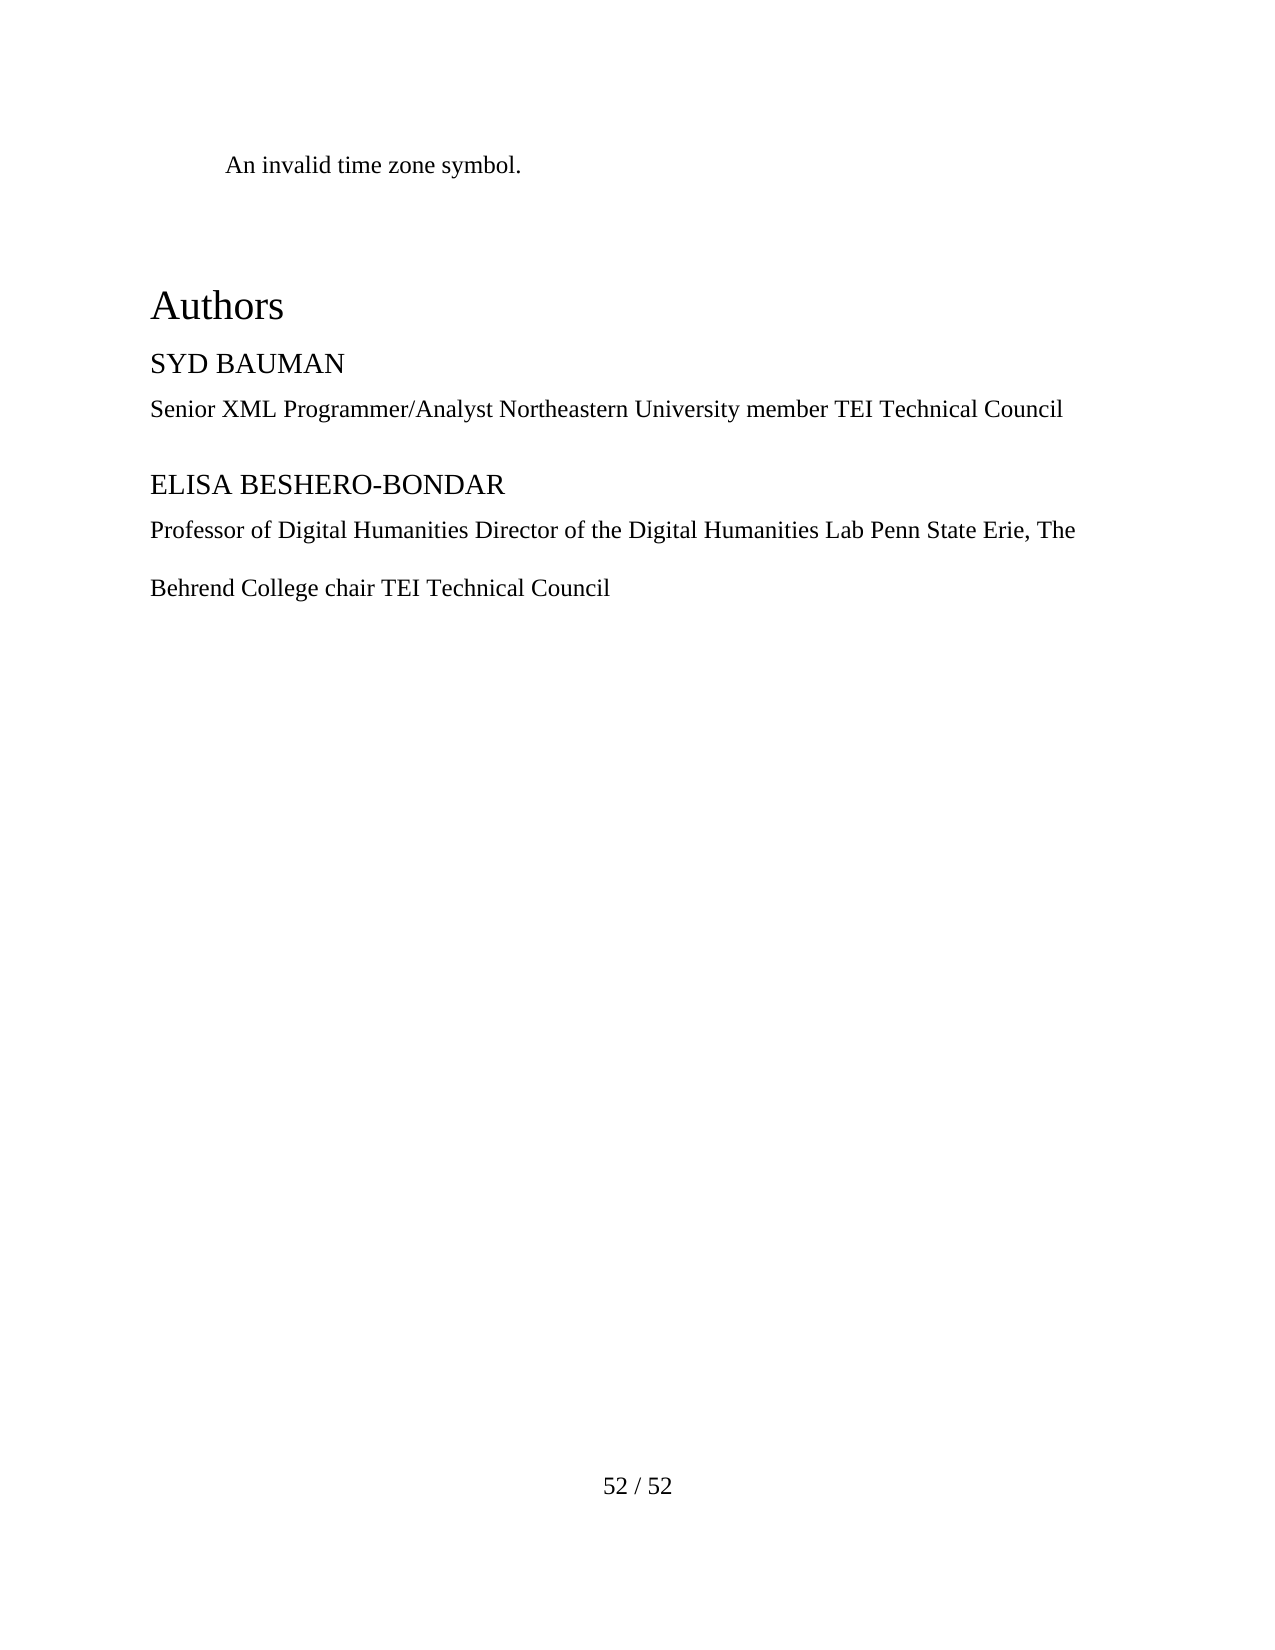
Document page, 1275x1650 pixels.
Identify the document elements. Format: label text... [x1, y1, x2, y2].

list An invalid time zone symbol. [187, 150, 1125, 179]
text SYD BAUMAN [150, 346, 1125, 380]
text Senior XML Programmer/Analyst Northeastern University member TEI Technical Council [150, 394, 1125, 423]
text Professor of Digital Humanities Director of the Digital Humanities Lab Penn State Erie, The Behrend College chair TEI Technical Council [150, 515, 1125, 601]
text Authors [150, 281, 1125, 328]
text ELISA BESHERO-BONDAR [150, 467, 1125, 500]
